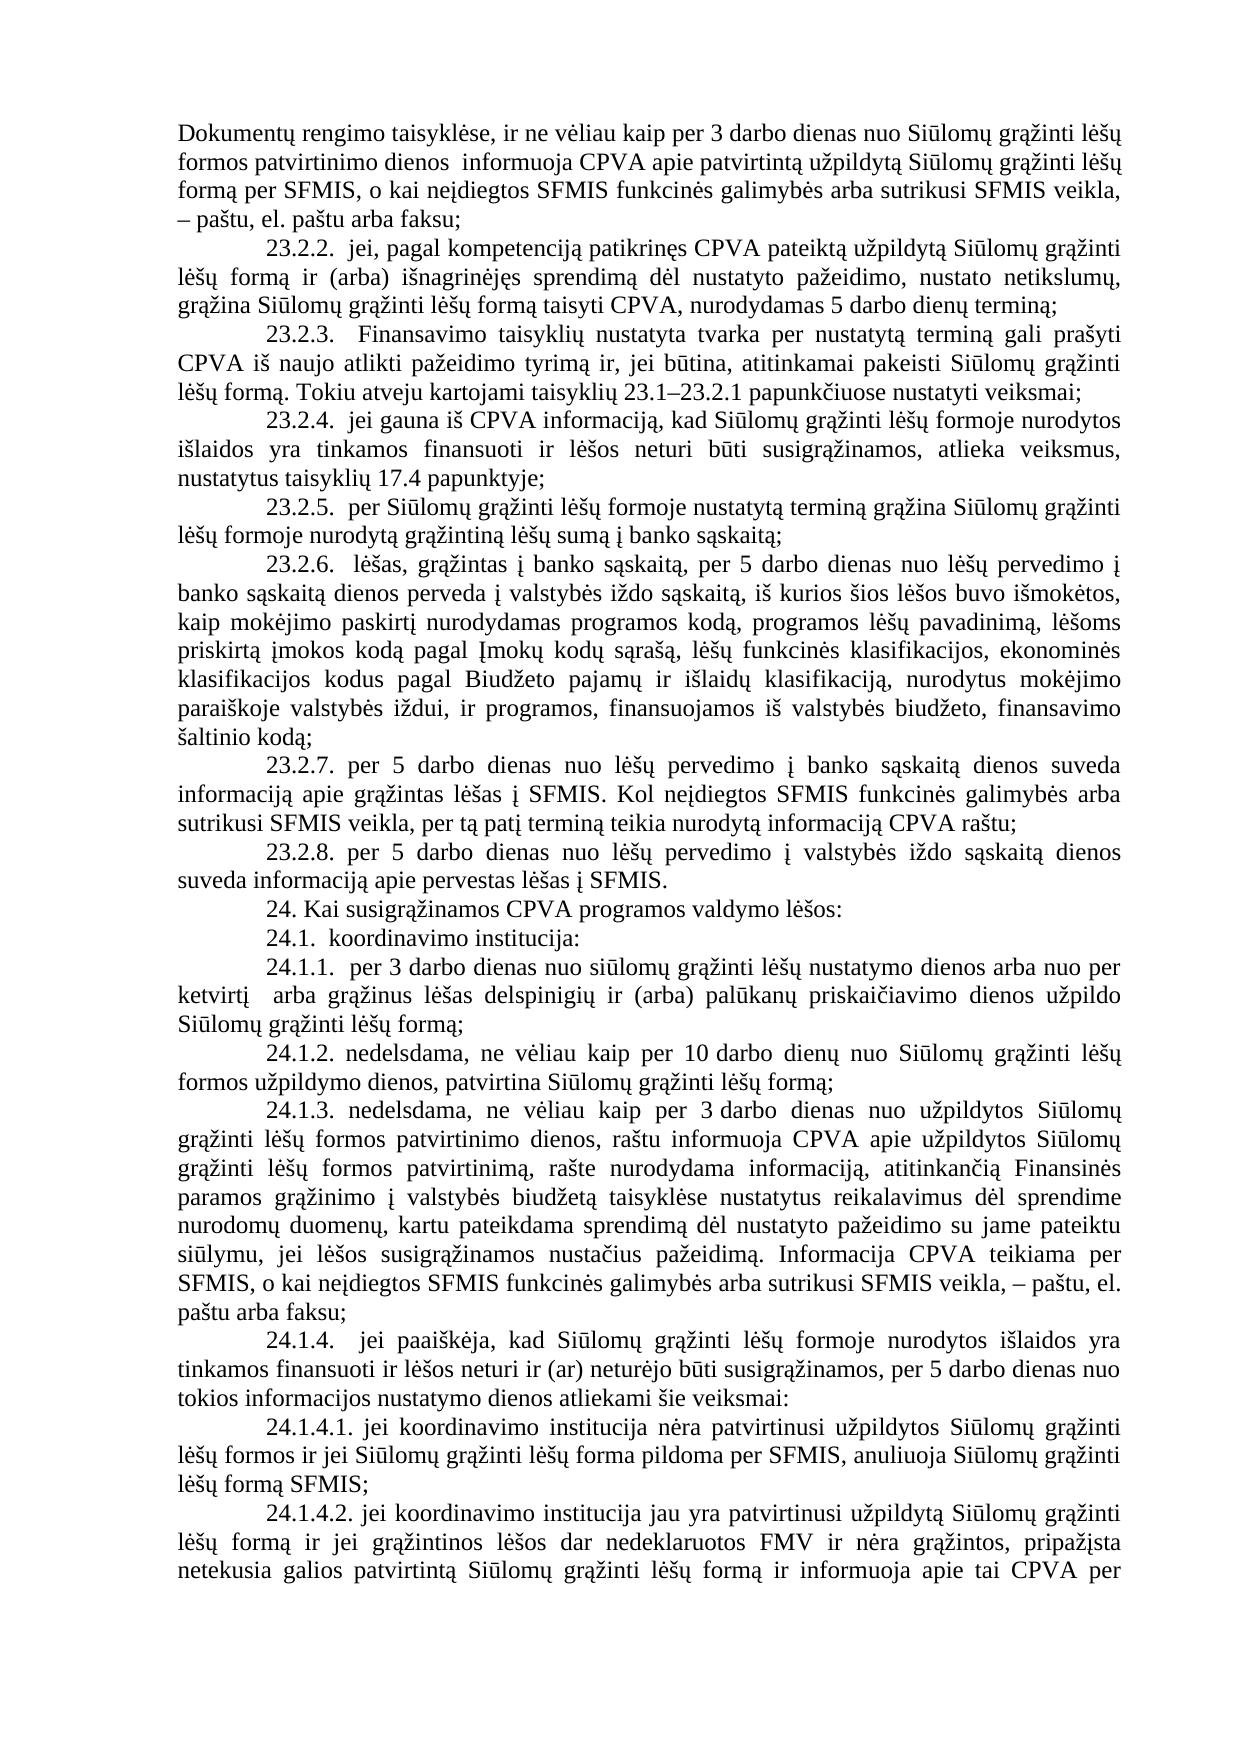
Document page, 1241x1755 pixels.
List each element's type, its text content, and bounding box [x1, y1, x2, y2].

text 23.2.5. per Siūlomų grąžinti lėšų formoje nustatytą terminą grąžina Siūlomų grąžinti lėšų formoje nurodytą grąžintiną lėšų sumą į banko sąskaitą; [177, 492, 1122, 549]
text Dokumentų rengimo taisyklėse, ir ne vėliau kaip per 3 darbo dienas nuo Siūlomų grąžinti lėšų formos patvirtinimo dienos informuoja CPVA apie patvirtintą užpildytą Siūlomų grąžinti lėšų formą per SFMIS, o kai neįdiegtos SFMIS funkcinės galimybės arba sutrikusi SFMIS veikla, – paštu, el. paštu arba faksu; [177, 118, 1122, 233]
text 24.1.2. nedelsdama, ne vėliau kaip per 10 darbo dienų nuo Siūlomų grąžinti lėšų formos užpildymo dienos, patvirtina Siūlomų grąžinti lėšų formą; [177, 1038, 1122, 1096]
text 24. Kai susigrąžinamos CPVA programos valdymo lėšos: [177, 894, 1122, 923]
text 24.1.4.2. jei koordinavimo institucija jau yra patvirtinusi užpildytą Siūlomų grąžinti lėšų formą ir jei grąžintinos lėšos dar nedeklaruotos FMV ir nėra grąžintos, pripažįsta netekusia galios patvirtintą Siūlomų grąžinti lėšų formą ir informuoja apie tai CPVA per [177, 1498, 1122, 1584]
text 23.2.4. jei gauna iš CPVA informaciją, kad Siūlomų grąžinti lėšų formoje nurodytos išlaidos yra tinkamos finansuoti ir lėšos neturi būti susigrąžinamos, atlieka veiksmus, nustatytus taisyklių 17.4 papunktyje; [177, 406, 1122, 492]
text 23.2.6. lėšas, grąžintas į banko sąskaitą, per 5 darbo dienas nuo lėšų pervedimo į banko sąskaitą dienos perveda į valstybės iždo sąskaitą, iš kurios šios lėšos buvo išmokėtos, kaip mokėjimo paskirtį nurodydamas programos kodą, programos lėšų pavadinimą, lėšoms priskirtą įmokos kodą pagal Įmokų kodų sąrašą, lėšų funkcinės klasifikacijos, ekonominės klasifikacijos kodus pagal Biudžeto pajamų ir išlaidų klasifikaciją, nurodytus mokėjimo paraiškoje valstybės iždui, ir programos, finansuojamos iš valstybės biudžeto, finansavimo šaltinio kodą; [177, 549, 1122, 751]
text 23.2.3. Finansavimo taisyklių nustatyta tvarka per nustatytą terminą gali prašyti CPVA iš naujo atlikti pažeidimo tyrimą ir, jei būtina, atitinkamai pakeisti Siūlomų grąžinti lėšų formą. Tokiu atveju kartojami taisyklių 23.1–23.2.1 papunkčiuose nustatyti veiksmai; [177, 319, 1122, 406]
text 24.1.3. nedelsdama, ne vėliau kaip per 3 darbo dienas nuo užpildytos Siūlomų grąžinti lėšų formos patvirtinimo dienos, raštu informuoja CPVA apie užpildytos Siūlomų grąžinti lėšų formos patvirtinimą, rašte nurodydama informaciją, atitinkančią Finansinės paramos grąžinimo į valstybės biudžetą taisyklėse nustatytus reikalavimus dėl sprendime nurodomų duomenų, kartu pateikdama sprendimą dėl nustatyto pažeidimo su jame pateiktu siūlymu, jei lėšos susigrąžinamos nustačius pažeidimą. Informacija CPVA teikiama per SFMIS, o kai neįdiegtos SFMIS funkcinės galimybės arba sutrikusi SFMIS veikla, – paštu, el. paštu arba faksu; [177, 1096, 1122, 1326]
text 23.2.2. jei, pagal kompetenciją patikrinęs CPVA pateiktą užpildytą Siūlomų grąžinti lėšų formą ir (arba) išnagrinėjęs sprendimą dėl nustatyto pažeidimo, nustato netikslumų, grąžina Siūlomų grąžinti lėšų formą taisyti CPVA, nurodydamas 5 darbo dienų terminą; [177, 233, 1122, 319]
text 24.1.1. per 3 darbo dienas nuo siūlomų grąžinti lėšų nustatymo dienos arba nuo per ketvirtį arba grąžinus lėšas delspinigių ir (arba) palūkanų priskaičiavimo dienos užpildo Siūlomų grąžinti lėšų formą; [177, 952, 1122, 1038]
text 24.1. koordinavimo institucija: [177, 923, 1122, 952]
text 23.2.8. per 5 darbo dienas nuo lėšų pervedimo į valstybės iždo sąskaitą dienos suveda informaciją apie pervestas lėšas į SFMIS. [177, 837, 1122, 894]
text 23.2.7. per 5 darbo dienas nuo lėšų pervedimo į banko sąskaitą dienos suveda informaciją apie grąžintas lėšas į SFMIS. Kol neįdiegtos SFMIS funkcinės galimybės arba sutrikusi SFMIS veikla, per tą patį terminą teikia nurodytą informaciją CPVA raštu; [177, 751, 1122, 837]
text 24.1.4.1. jei koordinavimo institucija nėra patvirtinusi užpildytos Siūlomų grąžinti lėšų formos ir jei Siūlomų grąžinti lėšų forma pildoma per SFMIS, anuliuoja Siūlomų grąžinti lėšų formą SFMIS; [177, 1412, 1122, 1498]
text 24.1.4. jei paaiškėja, kad Siūlomų grąžinti lėšų formoje nurodytos išlaidos yra tinkamos finansuoti ir lėšos neturi ir (ar) neturėjo būti susigrąžinamos, per 5 darbo dienas nuo tokios informacijos nustatymo dienos atliekami šie veiksmai: [177, 1326, 1122, 1412]
